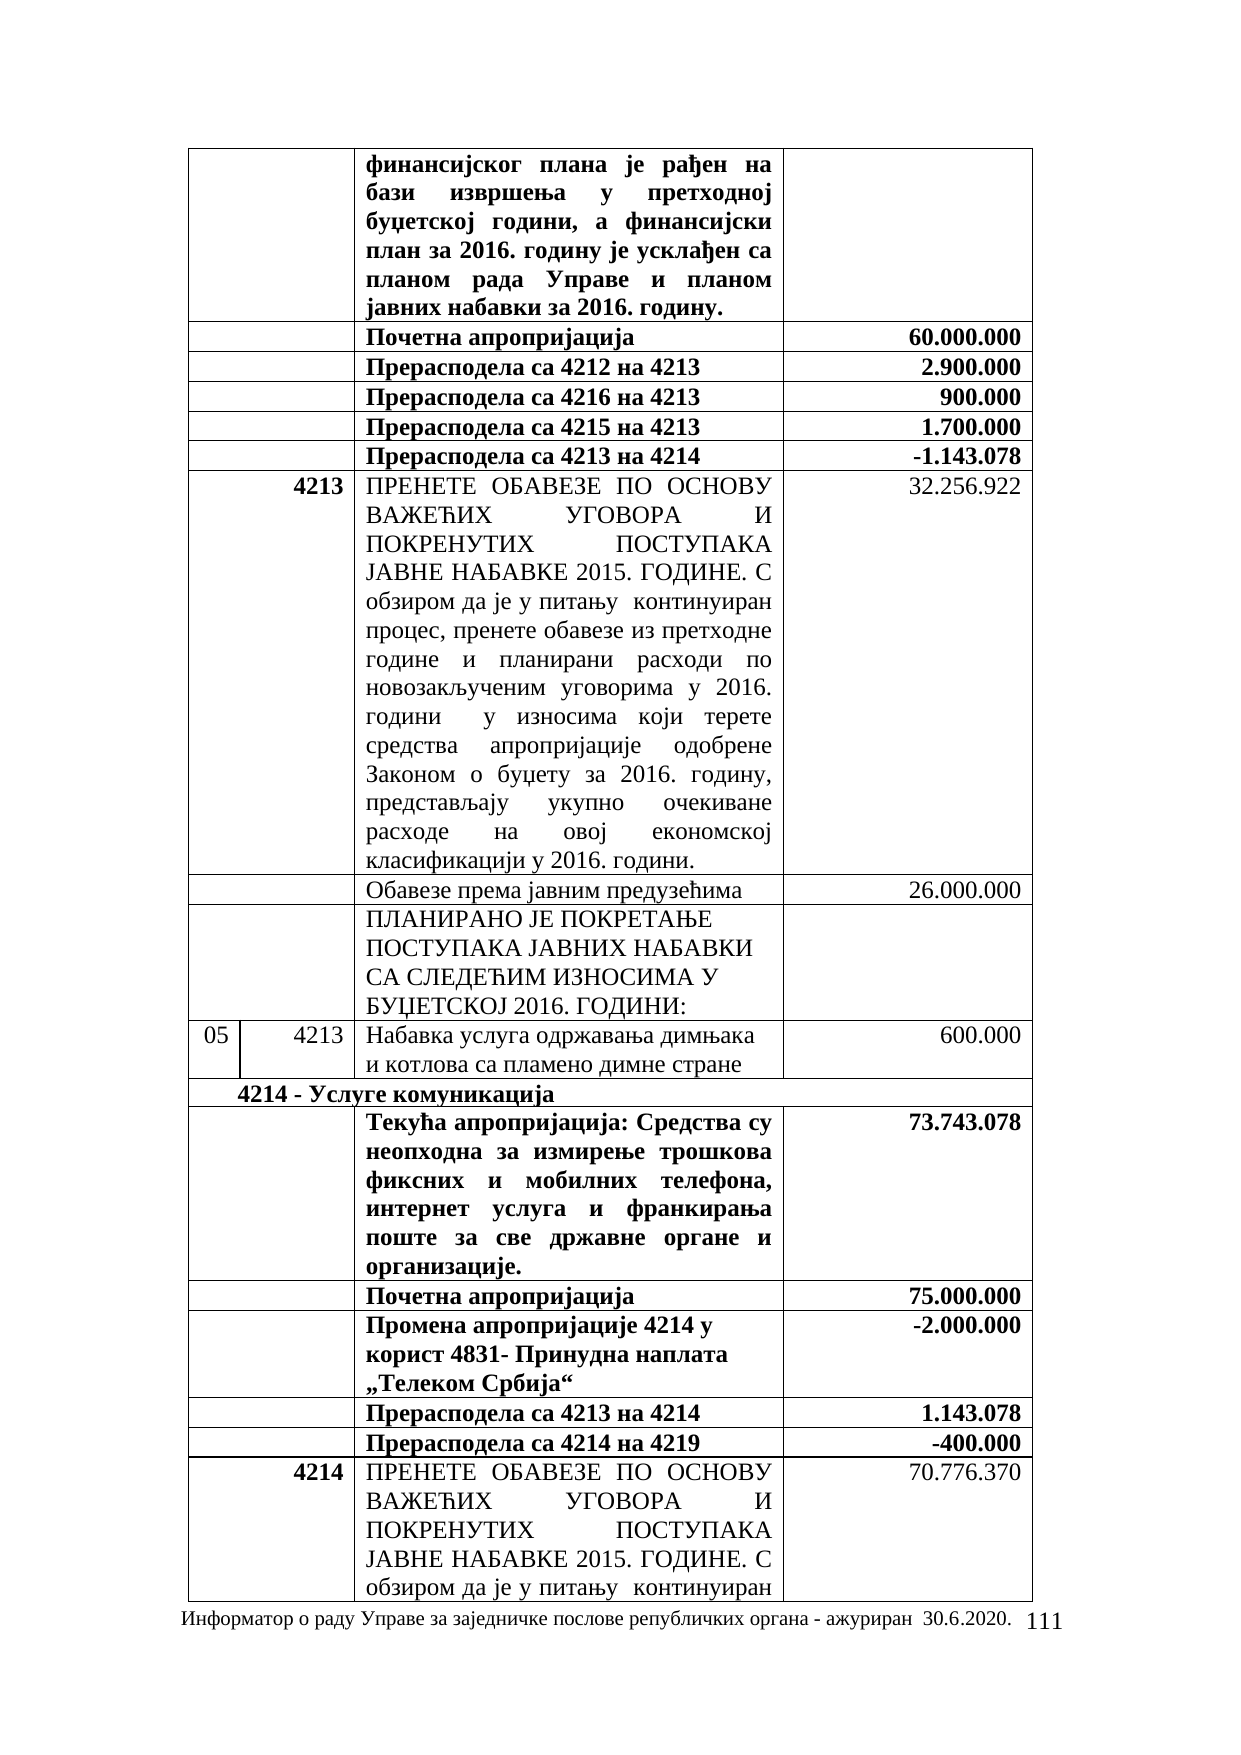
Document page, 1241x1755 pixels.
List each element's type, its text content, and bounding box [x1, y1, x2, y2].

table_cell финансијског плана је рађен на бази извршења у претходној буџетској години, а финансијски план за 2016. годину је усклађен са планом рада Управе и планом јавних набавки за 2016. годину. [355, 149, 783, 321]
table_cell [189, 1107, 354, 1280]
table_cell Прерасподела са 4213 на 4214 [355, 1398, 783, 1427]
table_cell [1033, 1310, 1074, 1397]
table_cell [1033, 1020, 1074, 1078]
table_cell Прерасподела са 4216 на 4213 [355, 382, 783, 411]
table_cell [1033, 470, 1074, 874]
table_cell ПЛАНИРАНО ЈЕ ПОКРЕТАЊЕ ПОСТУПАКА ЈАВНИХ НАБАВКИ СА СЛЕДЕЋИМ ИЗНОСИМА У БУЏЕТСКОЈ 2016. ГОДИНИ: [355, 905, 783, 1019]
table_cell [189, 412, 354, 440]
table_cell 2.900.000 [784, 352, 1032, 381]
table_cell ПРЕНЕТЕ ОБАВЕЗЕ ПО ОСНОВУ ВАЖЕЋИХ УГОВОРА И ПОКРЕНУТИХ ПОСТУПАКА ЈАВНЕ НАБАВКЕ 2015. ГОДИНЕ. С обзиром да је у питању континуиран процес, пренете обавезе из претходне године и планирани расходи по новозакљученим уговорима у 2016. години у износима који терете средства апропријације одобрене Законом о буџету за 2016. годину, представљају укупно очекиване расходе на овој економској класификацији у 2016. години. [355, 471, 783, 874]
table_cell 60.000.000 [784, 322, 1032, 351]
table_cell 75.000.000 [784, 1281, 1032, 1309]
table_cell 4213 [241, 1021, 354, 1078]
table_cell [1033, 351, 1074, 381]
table_cell [1033, 1078, 1074, 1106]
table_cell [1033, 440, 1074, 470]
table_cell [189, 352, 354, 381]
table_cell [189, 875, 354, 903]
table_cell Набавка услуга одржавања димњака и котлова са пламено димне стране [355, 1021, 783, 1078]
table_cell [189, 905, 354, 1019]
table_cell [189, 1428, 354, 1456]
table_cell Прерасподела са 4212 на 4213 [355, 352, 783, 381]
table_cell 73.743.078 [784, 1107, 1032, 1280]
table_cell [189, 441, 354, 470]
table_cell [189, 382, 354, 411]
table_cell [1033, 148, 1074, 321]
table_cell [189, 149, 354, 321]
table_cell ПРЕНЕТЕ ОБАВЕЗЕ ПО ОСНОВУ ВАЖЕЋИХ УГОВОРА И ПОКРЕНУТИХ ПОСТУПАКА ЈАВНЕ НАБАВКЕ 2015. ГОДИНЕ. С обзиром да је у питању континуиран [355, 1458, 783, 1601]
table_cell Текућа апропријација: Средства су неопходна за измирење трошкова фиксних и мобилних телефона, интернет услуга и франкирања поште за све државне органе и организације. [355, 1107, 783, 1280]
table_cell Прерасподела са 4215 на 4213 [355, 412, 783, 440]
table_cell 05 [189, 1021, 239, 1078]
table_cell 70.776.370 [784, 1458, 1032, 1601]
table_cell -400.000 [784, 1428, 1032, 1456]
table_cell [1033, 1397, 1074, 1427]
table_cell Почетна апропријација [355, 1281, 783, 1309]
table_cell 1.143.078 [784, 1398, 1032, 1427]
table_cell [784, 905, 1032, 1019]
table_cell [189, 1281, 354, 1309]
table_cell 900.000 [784, 382, 1032, 411]
table_cell [189, 1398, 354, 1427]
table_cell [1033, 1106, 1074, 1280]
table_cell 4213 [189, 471, 354, 874]
table_cell Прерасподела са 4214 на 4219 [355, 1428, 783, 1456]
table_cell [1033, 1280, 1074, 1309]
table_cell [1033, 874, 1074, 903]
table_cell Почетна апропријација [355, 322, 783, 351]
table_cell Прерасподела са 4213 на 4214 [355, 441, 783, 470]
table_cell 1.700.000 [784, 412, 1032, 440]
table_cell Обавезе према јавним предузећима [355, 875, 783, 903]
table_cell [1033, 411, 1074, 440]
table_cell -1.143.078 [784, 441, 1032, 470]
table_cell [1033, 1427, 1074, 1456]
table_cell -2.000.000 [784, 1311, 1032, 1397]
table_cell [189, 322, 354, 351]
table_cell [1033, 1456, 1074, 1601]
table_cell Промена апропријације 4214 у корист 4831- Принудна наплата „Телеком Србија“ [355, 1311, 783, 1397]
table_cell 26.000.000 [784, 875, 1032, 903]
table_cell [1033, 904, 1074, 1019]
table_cell 4214 [189, 1458, 354, 1601]
table_cell 32.256.922 [784, 471, 1032, 874]
table_cell 600.000 [784, 1021, 1032, 1078]
table_cell [1033, 381, 1074, 411]
table_cell [784, 149, 1032, 321]
table_cell [1033, 321, 1074, 351]
table_cell [189, 1311, 354, 1397]
table_cell 4214 - Услуге комуникација [189, 1079, 1032, 1106]
